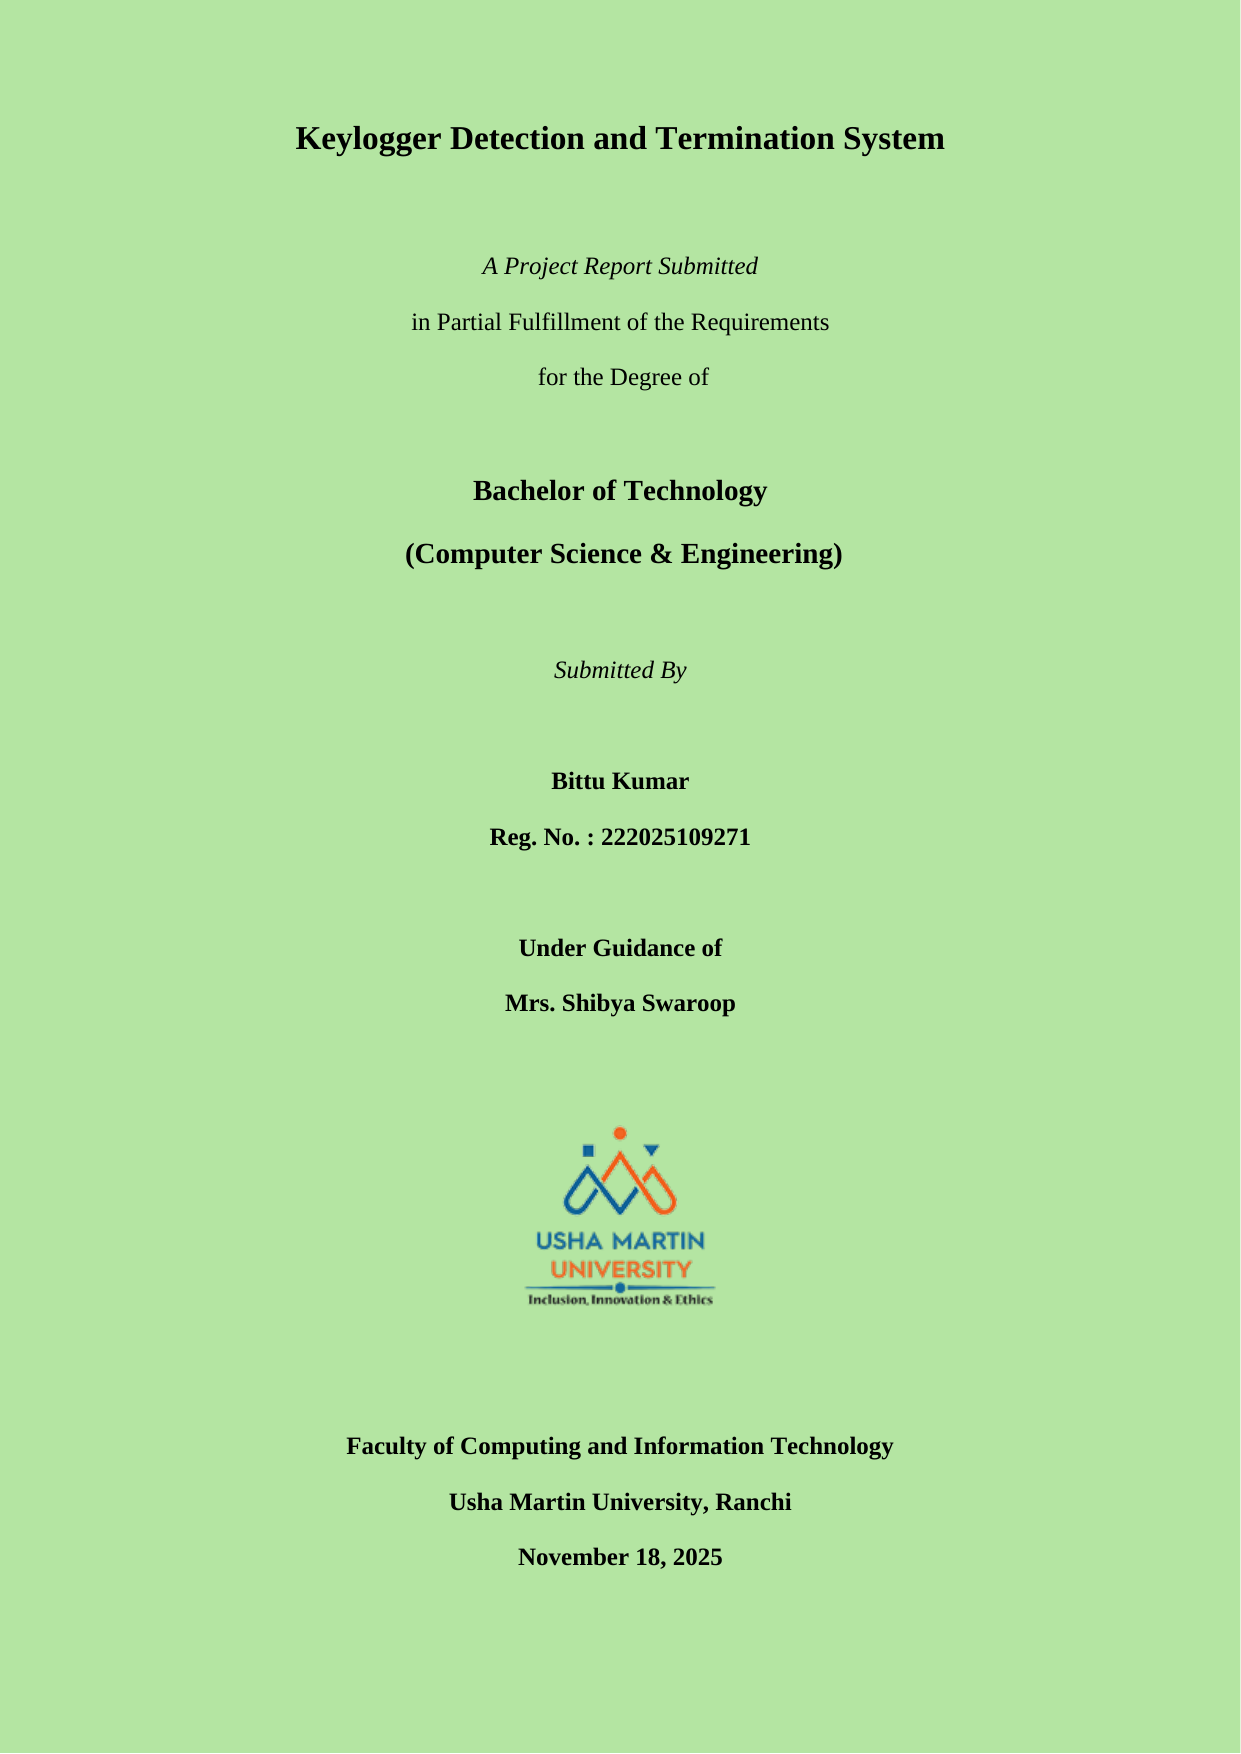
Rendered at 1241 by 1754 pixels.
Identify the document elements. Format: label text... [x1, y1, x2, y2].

text Under Guidance of [118, 933, 1122, 962]
picture [503, 1099, 738, 1334]
text (Computer Science & Engineering) [118, 536, 1122, 570]
text Faculty of Computing and Information Technology [118, 1431, 1122, 1460]
text Keylogger Detection and Termination System [118, 118, 1122, 156]
text Bittu Kumar [118, 766, 1122, 795]
text in Partial Fulfillment of the Requirements [118, 307, 1122, 335]
text A Project Report Submitted [118, 251, 1122, 280]
text Bachelor of Technology [118, 473, 1122, 507]
text Submitted By [118, 655, 1122, 683]
text Usha Martin University, Ranchi [118, 1487, 1122, 1515]
text November 18, 2025 [118, 1542, 1122, 1571]
text Reg. No. : 222025109271 [118, 822, 1122, 850]
text Mrs. Shibya Swaroop [118, 988, 1122, 1017]
text for the Degree of [118, 362, 1122, 391]
